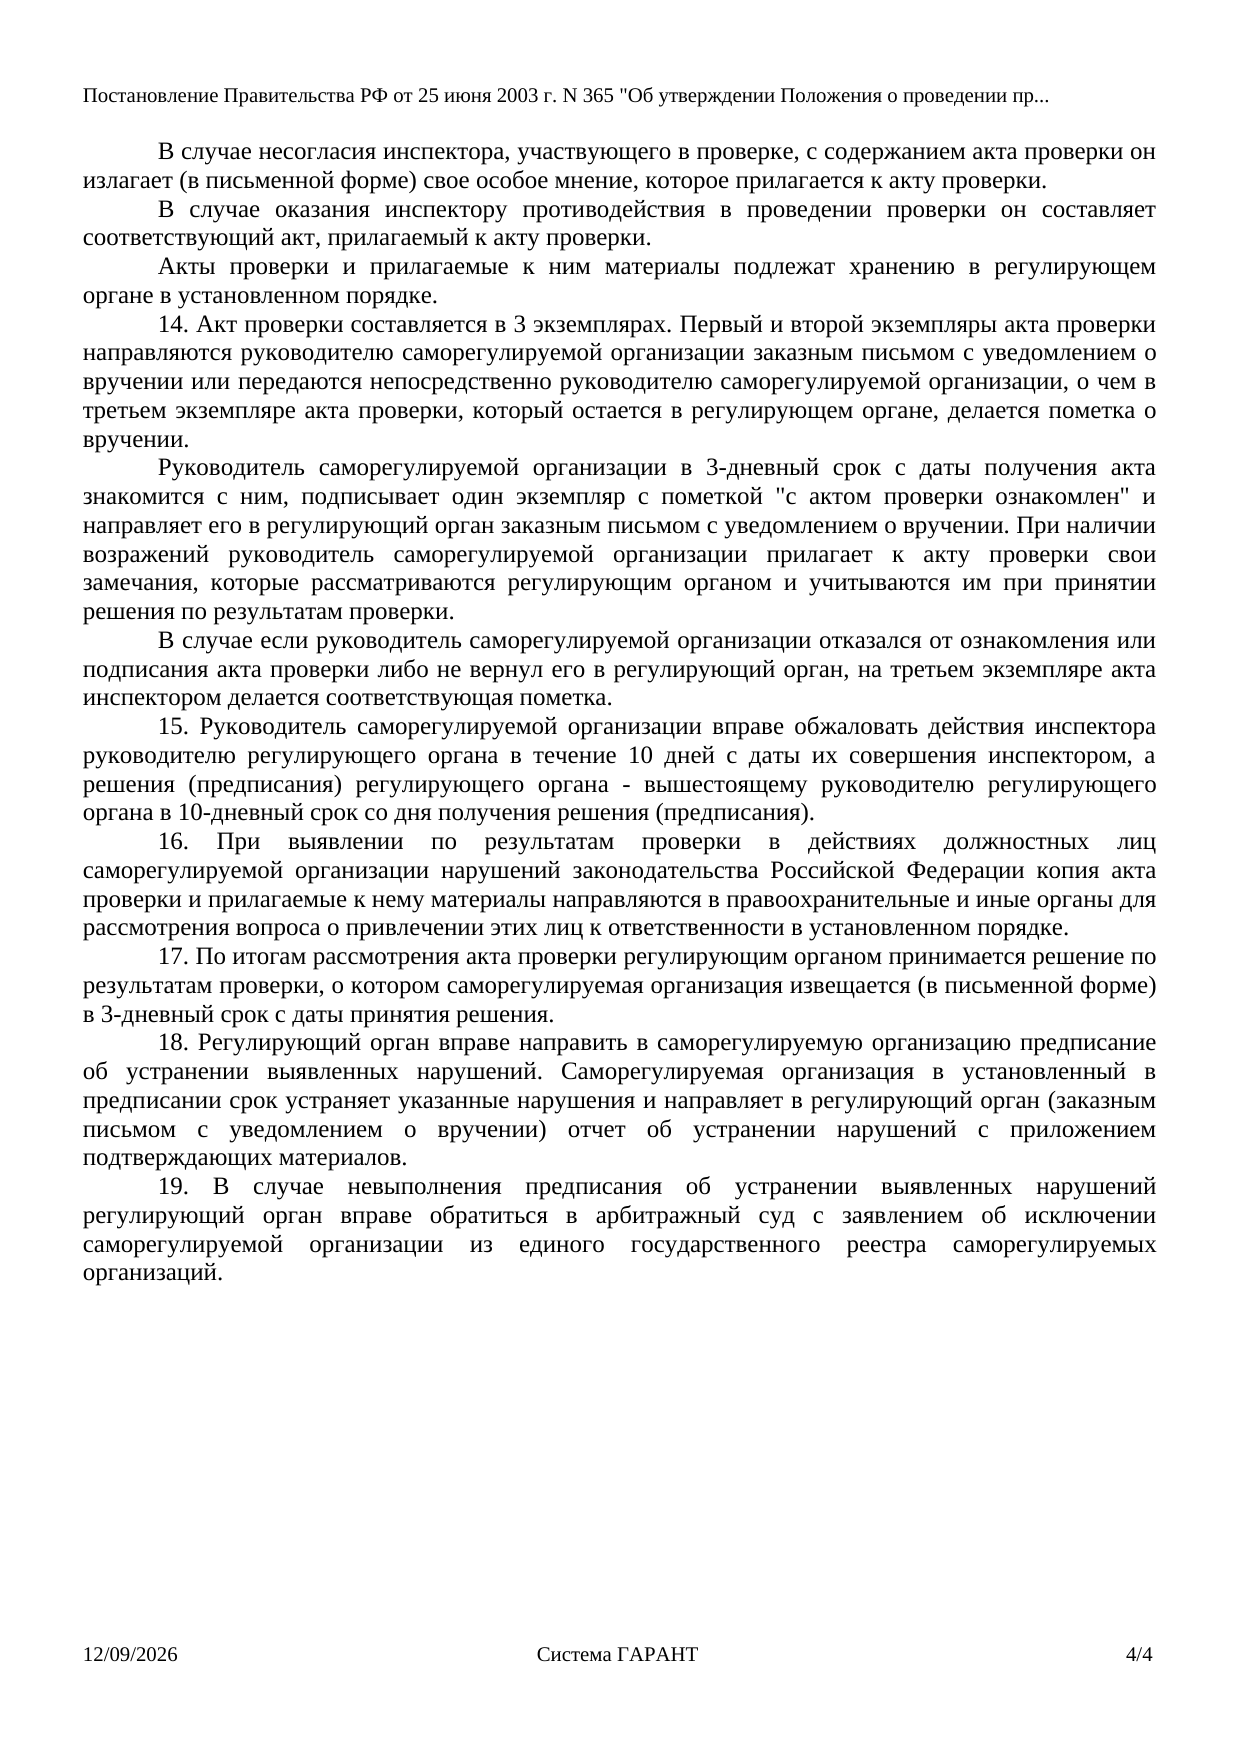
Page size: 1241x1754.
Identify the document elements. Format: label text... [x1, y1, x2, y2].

text В случае несогласия инспектора, участвующего в проверке, с содержанием акта проверки он излагает (в письменной форме) свое особое мнение, которое прилагается к акту проверки. [83, 136, 1157, 194]
text Акты проверки и прилагаемые к ним материалы подлежат хранению в регулирующем органе в установленном порядке. [83, 251, 1157, 309]
text 19. В случае невыполнения предписания об устранении выявленных нарушений регулирующий орган вправе обратиться в арбитражный суд с заявлением об исключении саморегулируемой организации из единого государственного реестра саморегулируемых организаций. [83, 1171, 1157, 1286]
text 16. При выявлении по результатам проверки в действиях должностных лиц саморегулируемой организации нарушений законодательства Российской Федерации копия акта проверки и прилагаемые к нему материалы направляются в правоохранительные и иные органы для рассмотрения вопроса о привлечении этих лиц к ответственности в установленном порядке. [83, 826, 1157, 941]
text Руководитель саморегулируемой организации в 3-дневный срок с даты получения акта знакомится с ним, подписывает один экземпляр с пометкой "с актом проверки ознакомлен" и направляет его в регулирующий орган заказным письмом с уведомлением о вручении. При наличии возражений руководитель саморегулируемой организации прилагает к акту проверки свои замечания, которые рассматриваются регулирующим органом и учитываются им при принятии решения по результатам проверки. [83, 452, 1157, 625]
text В случае оказания инспектору противодействия в проведении проверки он составляет соответствующий акт, прилагаемый к акту проверки. [83, 194, 1157, 251]
text 15. Руководитель саморегулируемой организации вправе обжаловать действия инспектора руководителю регулирующего органа в течение 10 дней с даты их совершения инспектором, а решения (предписания) регулирующего органа - вышестоящему руководителю регулирующего органа в 10-дневный срок со дня получения решения (предписания). [83, 711, 1157, 826]
text 18. Регулирующий орган вправе направить в саморегулируемую организацию предписание об устранении выявленных нарушений. Саморегулируемая организация в установленный в предписании срок устраняет указанные нарушения и направляет в регулирующий орган (заказным письмом с уведомлением о вручении) отчет об устранении нарушений с приложением подтверждающих материалов. [83, 1027, 1157, 1171]
text 17. По итогам рассмотрения акта проверки регулирующим органом принимается решение по результатам проверки, о котором саморегулируемая организация извещается (в письменной форме) в 3-дневный срок с даты принятия решения. [83, 941, 1157, 1027]
text В случае если руководитель саморегулируемой организации отказался от ознакомления или подписания акта проверки либо не вернул его в регулирующий орган, на третьем экземпляре акта инспектором делается соответствующая пометка. [83, 625, 1157, 711]
text 14. Акт проверки составляется в 3 экземплярах. Первый и второй экземпляры акта проверки направляются руководителю саморегулируемой организации заказным письмом с уведомлением о вручении или передаются непосредственно руководителю саморегулируемой организации, о чем в третьем экземпляре акта проверки, который остается в регулирующем органе, делается пометка о вручении. [83, 309, 1157, 452]
